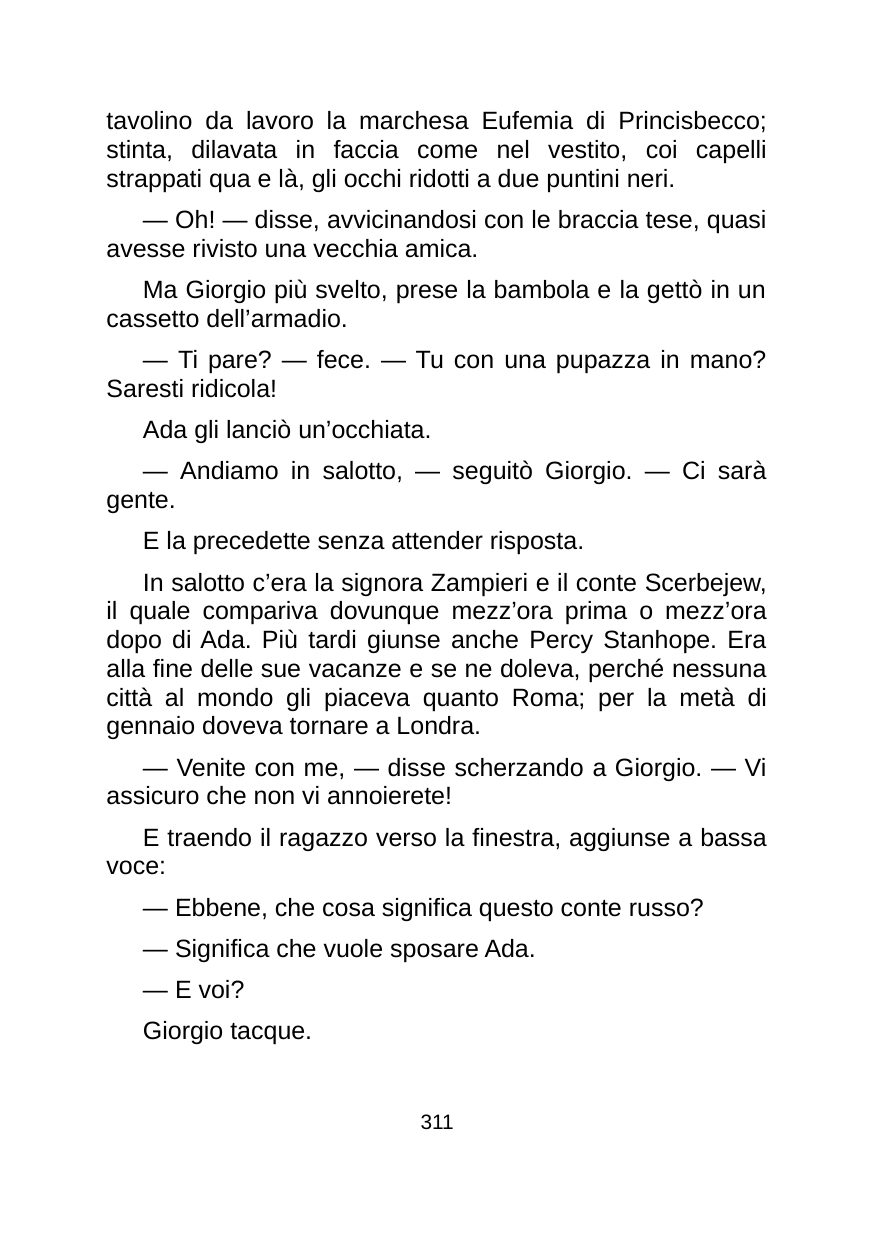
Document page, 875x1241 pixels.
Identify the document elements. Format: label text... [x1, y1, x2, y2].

text — Andiamo in salotto, — seguitò Giorgio. — Ci sarà gente. [106, 456, 768, 514]
text — E voi? [106, 975, 768, 1004]
text — Venite con me, — disse scherzando a Giorgio. — Vi assicuro che non vi annoierete! [106, 752, 768, 810]
text — Oh! — disse, avvicinandosi con le braccia tese, quasi avesse rivisto una vecchia amica. [106, 205, 768, 262]
text — Significa che vuole sposare Ada. [106, 934, 768, 962]
text E traendo il ragazzo verso la finestra, aggiunse a bassa voce: [106, 822, 768, 880]
text E la precedette senza attender risposta. [106, 526, 768, 555]
text — Ti pare? — fece. — Tu con una pupazza in mano? Saresti ridicola! [106, 345, 768, 402]
text Ada gli lanciò un’occhiata. [106, 415, 768, 444]
text Giorgio tacque. [106, 1016, 768, 1045]
text — Ebbene, che cosa significa questo conte russo? [106, 892, 768, 921]
text Ma Giorgio più svelto, prese la bambola e la gettò in un cassetto dell’armadio. [106, 275, 768, 332]
text tavolino da lavoro la marchesa Eufemia di Princisbecco; stinta, dilavata in faccia come nel vestito, coi capelli strappati qua e là, gli occhi ridotti a due puntini neri. [106, 106, 768, 192]
text In salotto c’era la signora Zampieri e il conte Scerbejew, il quale compariva dovunque mezz’ora prima o mezz’ora dopo di Ada. Più tardi giunse anche Percy Stanhope. Era alla fine delle sue vacanze e se ne doleva, perché nessuna città al mondo gli piaceva quanto Roma; per la metà di gennaio doveva tornare a Londra. [106, 567, 768, 740]
